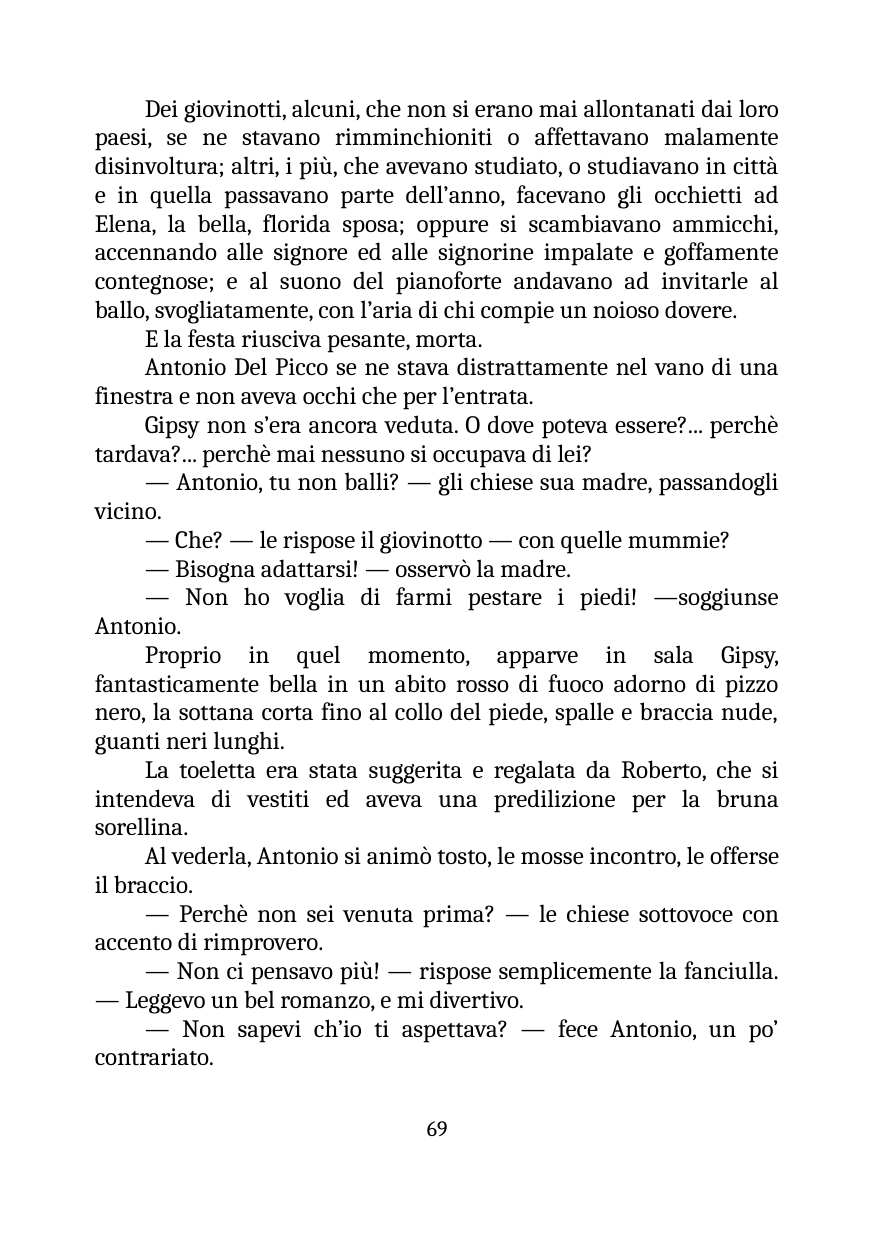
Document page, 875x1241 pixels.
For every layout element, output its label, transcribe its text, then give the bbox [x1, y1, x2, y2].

text Gipsy non s’era ancora veduta. O dove poteva essere?... perchè tardava?... perchè mai nessuno si occupava di lei? [94, 411, 779, 468]
text Antonio Del Picco se ne stava distrattamente nel vano di una finestra e non aveva occhi che per l’entrata. [94, 353, 779, 411]
text E la festa riusciva pesante, morta. [94, 324, 779, 353]
text — Che? — le rispose il giovinotto — con quelle mummie? [94, 526, 779, 554]
text — Bisogna adattarsi! — osservò la madre. [94, 554, 779, 583]
text — Non ci pensavo più! — rispose semplicemente la fanciulla. — Leggevo un bel romanzo, e mi divertivo. [94, 957, 779, 1014]
text — Perchè non sei venuta prima? — le chiese sottovoce con accento di rimprovero. [94, 899, 779, 957]
text La toeletta era stata suggerita e regalata da Roberto, che si intendeva di vestiti ed aveva una predilizione per la bruna sorellina. [94, 756, 779, 842]
text — Non sapevi ch’io ti aspettava? — fece Antonio, un po’ contrariato. [94, 1014, 779, 1072]
text — Non ho voglia di farmi pestare i piedi! —soggiunse Antonio. [94, 583, 779, 641]
text Dei giovinotti, alcuni, che non si erano mai allontanati dai loro paesi, se ne stavano rimminchioniti o affettavano malamente disinvoltura; altri, i più, che avevano studiato, o studiavano in città e in quella passavano parte dell’anno, facevano gli occhietti ad Elena, la bella, florida sposa; oppure si scambiavano ammicchi, accennando alle signore ed alle signorine impalate e goffamente contegnose; e al suono del pianoforte andavano ad invitarle al ballo, svogliatamente, con l’aria di chi compie un noioso dovere. [94, 94, 779, 324]
text — Antonio, tu non balli? — gli chiese sua madre, passandogli vicino. [94, 468, 779, 526]
text Al vederla, Antonio si animò tosto, le mosse incontro, le offerse il braccio. [94, 842, 779, 899]
text Proprio in quel momento, apparve in sala Gipsy, fantasticamente bella in un abito rosso di fuoco adorno di pizzo nero, la sottana corta fino al collo del piede, spalle e braccia nude, guanti neri lunghi. [94, 641, 779, 756]
